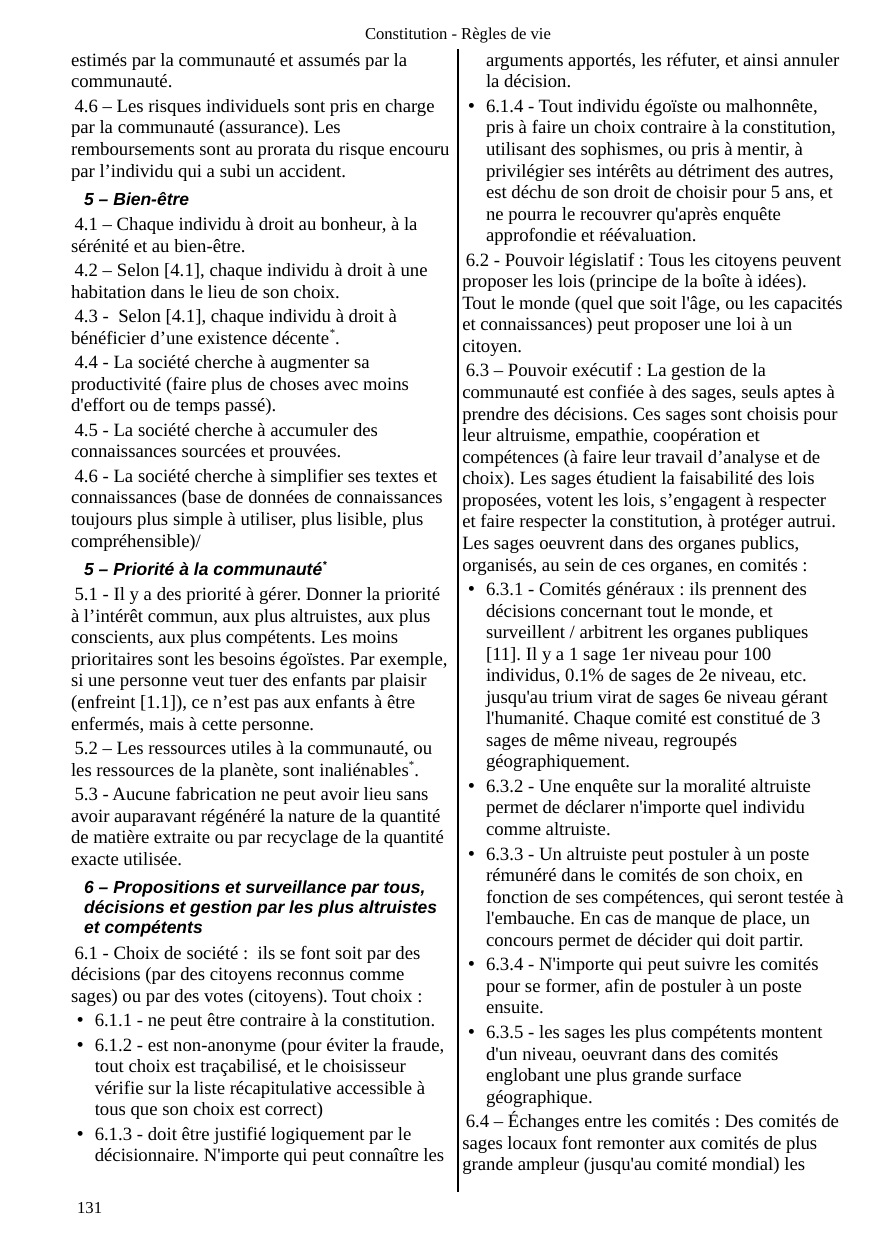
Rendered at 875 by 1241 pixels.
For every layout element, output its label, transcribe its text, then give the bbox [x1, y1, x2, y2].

list 6.3.5 - les sages les plus compétents montent d'un niveau, oeuvrant dans des comités englobant une plus grande surface géographique. [468, 1021, 844, 1107]
list 6.3.1 - Comités généraux : ils prennent des décisions concernant tout le monde, et surveillent / arbitrent les organes publiques [11]. Il y a 1 sage 1er niveau pour 100 individus, 0.1% de sages de 2e niveau, etc. jusqu'au trium virat de sages 6e niveau gérant l'humanité. Chaque comité est constitué de 3 sages de même niveau, regroupés géographiquement. [468, 578, 844, 772]
text 4.6 – Les risques individuels sont pris en charge par la communauté (assurance). Les remboursements sont au prorata du risque encouru par l’individu qui a subi un accident. [71, 95, 453, 181]
text 6.1 - Choix de société : ils se font soit par des décisions (par des citoyens reconnus comme sages) ou par des votes (citoyens). Tout choix : [71, 942, 453, 1006]
list arguments apportés, les réfuter, et ainsi annuler la décision. [468, 49, 844, 92]
subtitle 5 – Priorité à la communauté* [84, 559, 453, 579]
list 6.3.4 - N'importe qui peut suivre les comités pour se former, afin de postuler à un poste ensuite. [468, 953, 844, 1018]
text estimés par la communauté et assumés par la communauté. [71, 49, 453, 92]
list 6.3.2 - Une enquête sur la moralité altruiste permet de déclarer n'importe quel individu comme altruiste. [468, 775, 844, 839]
text 4.3 - Selon [4.1], chaque individu à droit à bénéficier d’une existence décente*. [71, 305, 453, 348]
text 4.6 - La société cherche à simplifier ses textes et connaissances (base de données de connaissances toujours plus simple à utiliser, plus lisible, plus compréhensible)/ [71, 465, 453, 551]
text 4.5 - La société cherche à accumuler des connaissances sourcées et prouvées. [71, 419, 453, 462]
list 6.1.2 - est non-anonyme (pour éviter la fraude, tout choix est traçabilisé, et le choisisseur vérifie sur la liste récapitulative accessible à tous que son choix est correct) [77, 1034, 453, 1120]
subtitle 6 – Propositions et surveillance par tous, décisions et gestion par les plus altruistes et compétents [84, 877, 453, 937]
list 6.1.1 - ne peut être contraire à la constitution. [77, 1009, 453, 1031]
list 6.1.3 - doit être justifié logiquement par le décisionnaire. N'importe qui peut connaître les [77, 1123, 453, 1166]
text 6.2 - Pouvoir législatif : Tous les citoyens peuvent proposer les lois (principe de la boîte à idées). Tout le monde (quel que soit l'âge, ou les capacités et connaissances) peut proposer une loi à un citoyen. [462, 249, 844, 356]
subtitle 5 – Bien-être [84, 189, 453, 209]
text 5.3 - Aucune fabrication ne peut avoir lieu sans avoir auparavant régénéré la nature de la quantité de matière extraite ou par recyclage de la quantité exacte utilisée. [71, 783, 453, 869]
text 4.2 – Selon [4.1], chaque individu à droit à une habitation dans le lieu de son choix. [71, 259, 453, 302]
text 6.4 – Échanges entre les comités : Des comités de sages locaux font remonter aux comités de plus grande ampleur (jusqu'au comité mondial) les [462, 1110, 844, 1175]
text 4.1 – Chaque individu à droit au bonheur, à la sérénité et au bien-être. [71, 213, 453, 256]
text 5.2 – Les ressources utiles à la communauté, ou les ressources de la planète, sont inaliénables*. [71, 737, 453, 780]
text 5.1 - Il y a des priorité à gérer. Donner la priorité à l’intérêt commun, aux plus altruistes, aux plus conscients, aux plus compétents. Les moins prioritaires sont les besoins égoïstes. Par exemple, si une personne veut tuer des enfants par plaisir (enfreint [1.1]), ce n’est pas aux enfants à être enfermés, mais à cette personne. [71, 583, 453, 734]
list 6.1.4 - Tout individu égoïste ou malhonnête, pris à faire un choix contraire à la constitution, utilisant des sophismes, ou pris à mentir, à privilégier ses intérêts au détriment des autres, est déchu de son droit de choisir pour 5 ans, et ne pourra le recouvrer qu'après enquête approfondie et réévaluation. [468, 95, 844, 246]
text 6.3 – Pouvoir exécutif : La gestion de la communauté est confiée à des sages, seuls aptes à prendre des décisions. Ces sages sont choisis pour leur altruisme, empathie, coopération et compétences (à faire leur travail d’analyse et de choix). Les sages étudient la faisabilité des lois proposées, votent les lois, s’engagent à respecter et faire respecter la constitution, à protéger autrui. Les sages oeuvrent dans des organes publics, organisés, au sein de ces organes, en comités : [462, 359, 844, 575]
list 6.3.3 - Un altruiste peut postuler à un poste rémunéré dans le comités de son choix, en fonction de ses compétences, qui seront testée à l'embauche. En cas de manque de place, un concours permet de décider qui doit partir. [468, 842, 844, 950]
text 4.4 - La société cherche à augmenter sa productivité (faire plus de choses avec moins d'effort ou de temps passé). [71, 351, 453, 416]
